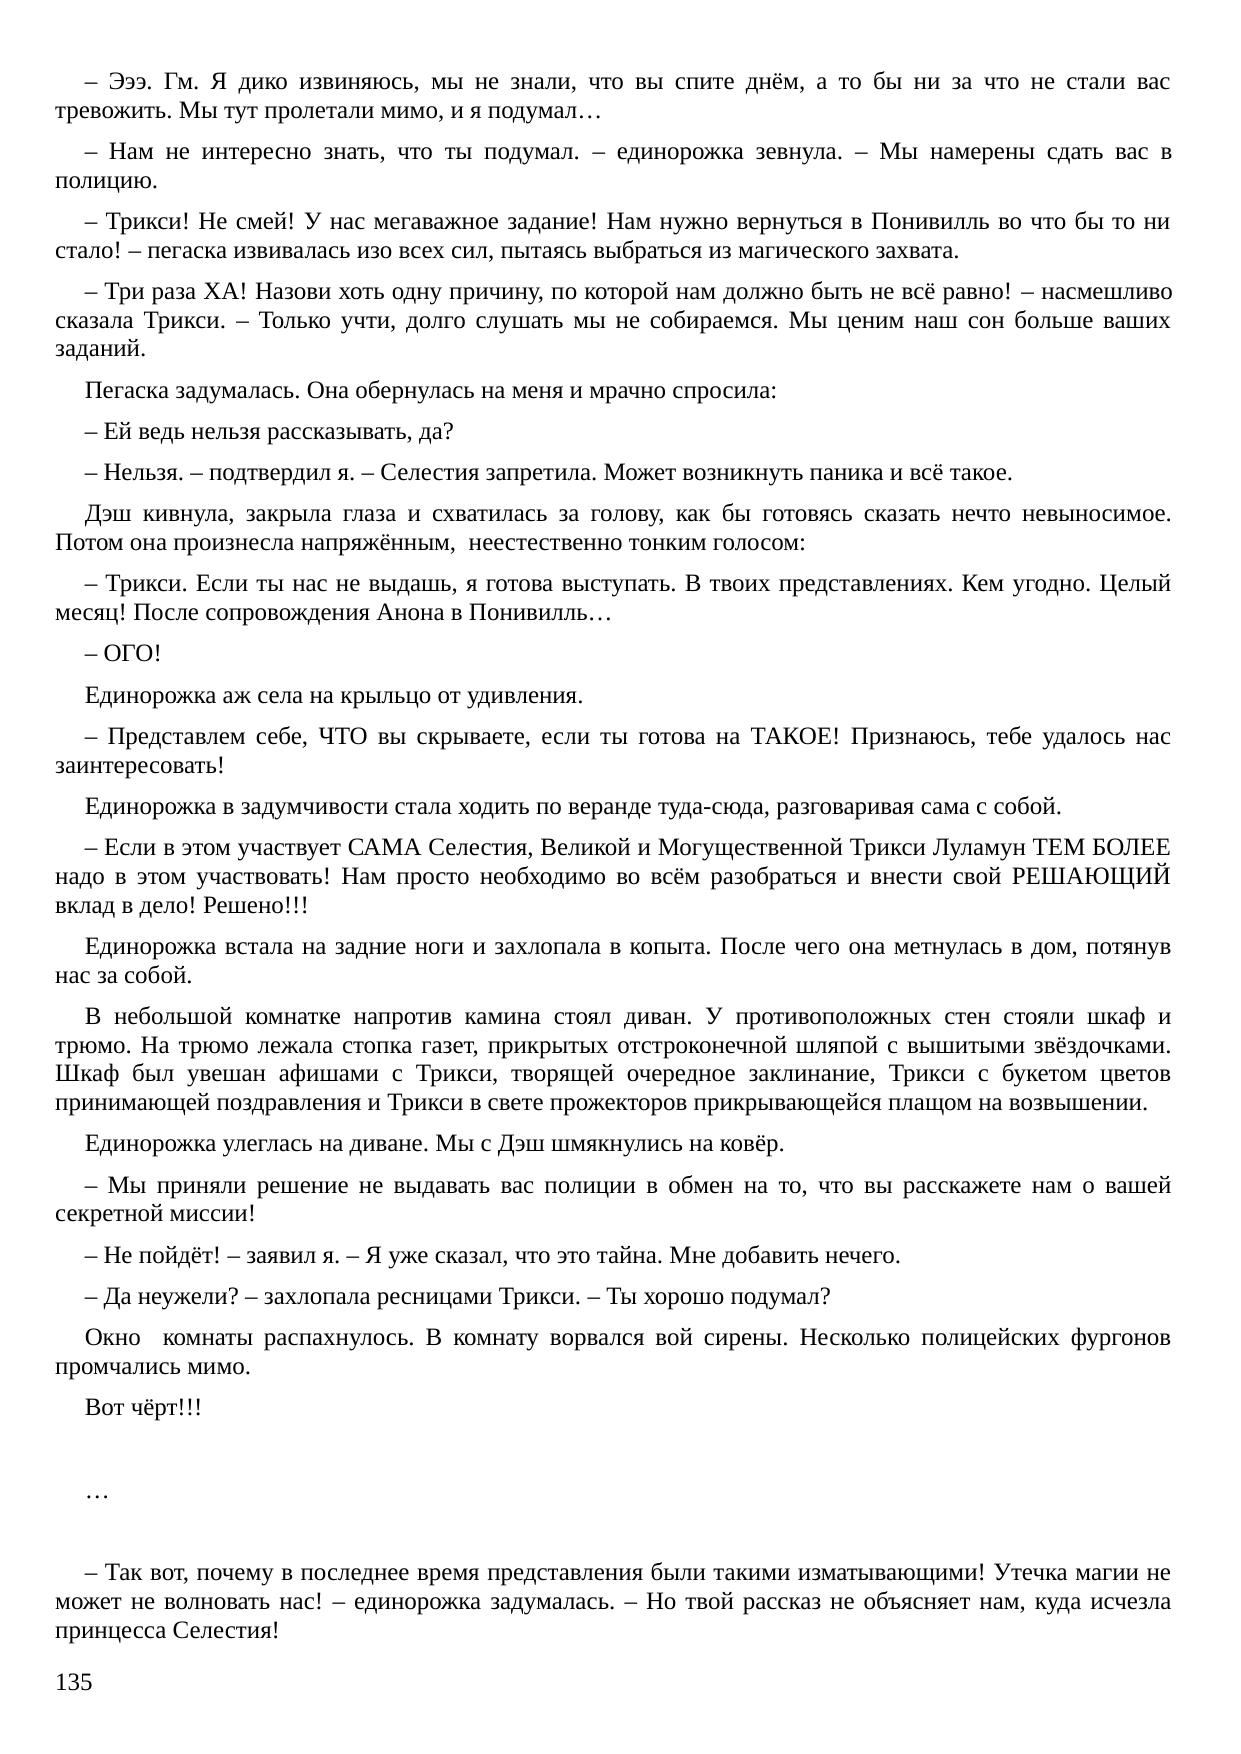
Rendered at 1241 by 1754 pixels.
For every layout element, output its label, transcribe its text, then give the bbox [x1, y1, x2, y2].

text Единорожка аж села на крыльцо от удивления. [55, 680, 1173, 708]
text – Трикси. Если ты нас не выдашь, я готова выступать. В твоих представлениях. Кем угодно. Целый месяц! После сопровождения Анона в Понивилль… [55, 568, 1173, 626]
text Единорожка встала на задние ноги и захлопала в копыта. После чего она метнулась в дом, потянув нас за собой. [55, 931, 1173, 988]
text – Да неужели? – захлопала ресницами Трикси. – Ты хорошо подумал? [55, 1281, 1173, 1310]
text – Эээ. Гм. Я дико извиняюсь, мы не знали, что вы спите днём, а то бы ни за что не стали вас тревожить. Мы тут пролетали мимо, и я подумал… [55, 66, 1173, 123]
text – Мы приняли решение не выдавать вас полиции в обмен на то, что вы расскажете нам о вашей секретной миссии! [55, 1170, 1173, 1227]
text Пегаска задумалась. Она обернулась на меня и мрачно спросила: [55, 375, 1173, 403]
text … [55, 1475, 1173, 1503]
text Единорожка улеглась на диване. Мы с Дэш шмякнулись на ковёр. [55, 1128, 1173, 1157]
text Дэш кивнула, закрыла глаза и схватилась за голову, как бы готовясь сказать нечто невыносимое. Потом она произнесла напряжённым, неестественно тонким голосом: [55, 498, 1173, 556]
text – Три раза ХА! Назови хоть одну причину, по которой нам должно быть не всё равно! – насмешливо сказала Трикси. – Только учти, долго слушать мы не собираемся. Мы ценим наш сон больше ваших заданий. [55, 276, 1173, 362]
text – Если в этом участвует САМА Селестия, Великой и Могущественной Трикси Луламун ТЕМ БОЛЕЕ надо в этом участвовать! Нам просто необходимо во всём разобраться и внести свой РЕШАЮЩИЙ вклад в дело! Решено!!! [55, 832, 1173, 918]
text – Так вот, почему в последнее время представления были такими изматывающими! Утечка магии не может не волновать нас! – единорожка задумалась. – Но твой рассказ не объясняет нам, куда исчезла принцесса Селестия! [55, 1557, 1173, 1643]
text – Не пойдёт! – заявил я. – Я уже сказал, что это тайна. Мне добавить нечего. [55, 1240, 1173, 1268]
text – Представлем себе, ЧТО вы скрываете, если ты готова на ТАКОЕ! Признаюсь, тебе удалось нас заинтересовать! [55, 721, 1173, 778]
text Вот чёрт!!! [55, 1392, 1173, 1421]
text – ОГО! [55, 638, 1173, 667]
text Единорожка в задумчивости стала ходить по веранде туда-сюда, разговаривая сама с собой. [55, 791, 1173, 820]
text – Ей ведь нельзя рассказывать, да? [55, 416, 1173, 445]
text – Трикси! Не смей! У нас мегаважное задание! Нам нужно вернуться в Понивилль во что бы то ни стало! – пегаска извивалась изо всех сил, пытаясь выбраться из магического захвата. [55, 206, 1173, 263]
text В небольшой комнатке напротив камина стоял диван. У противоположных стен стояли шкаф и трюмо. На трюмо лежала стопка газет, прикрытых отстроконечной шляпой с вышитыми звёздочками. Шкаф был увешан афишами с Трикси, творящей очередное заклинание, Трикси с букетом цветов принимающей поздравления и Трикси в свете прожекторов прикрывающейся плащом на возвышении. [55, 1001, 1173, 1116]
text – Нельзя. – подтвердил я. – Селестия запретила. Может возникнуть паника и всё такое. [55, 457, 1173, 486]
text Окно комнаты распахнулось. В комнату ворвался вой сирены. Несколько полицейских фургонов промчались мимо. [55, 1322, 1173, 1380]
text – Нам не интересно знать, что ты подумал. – единорожка зевнула. – Мы намерены сдать вас в полицию. [55, 136, 1173, 193]
